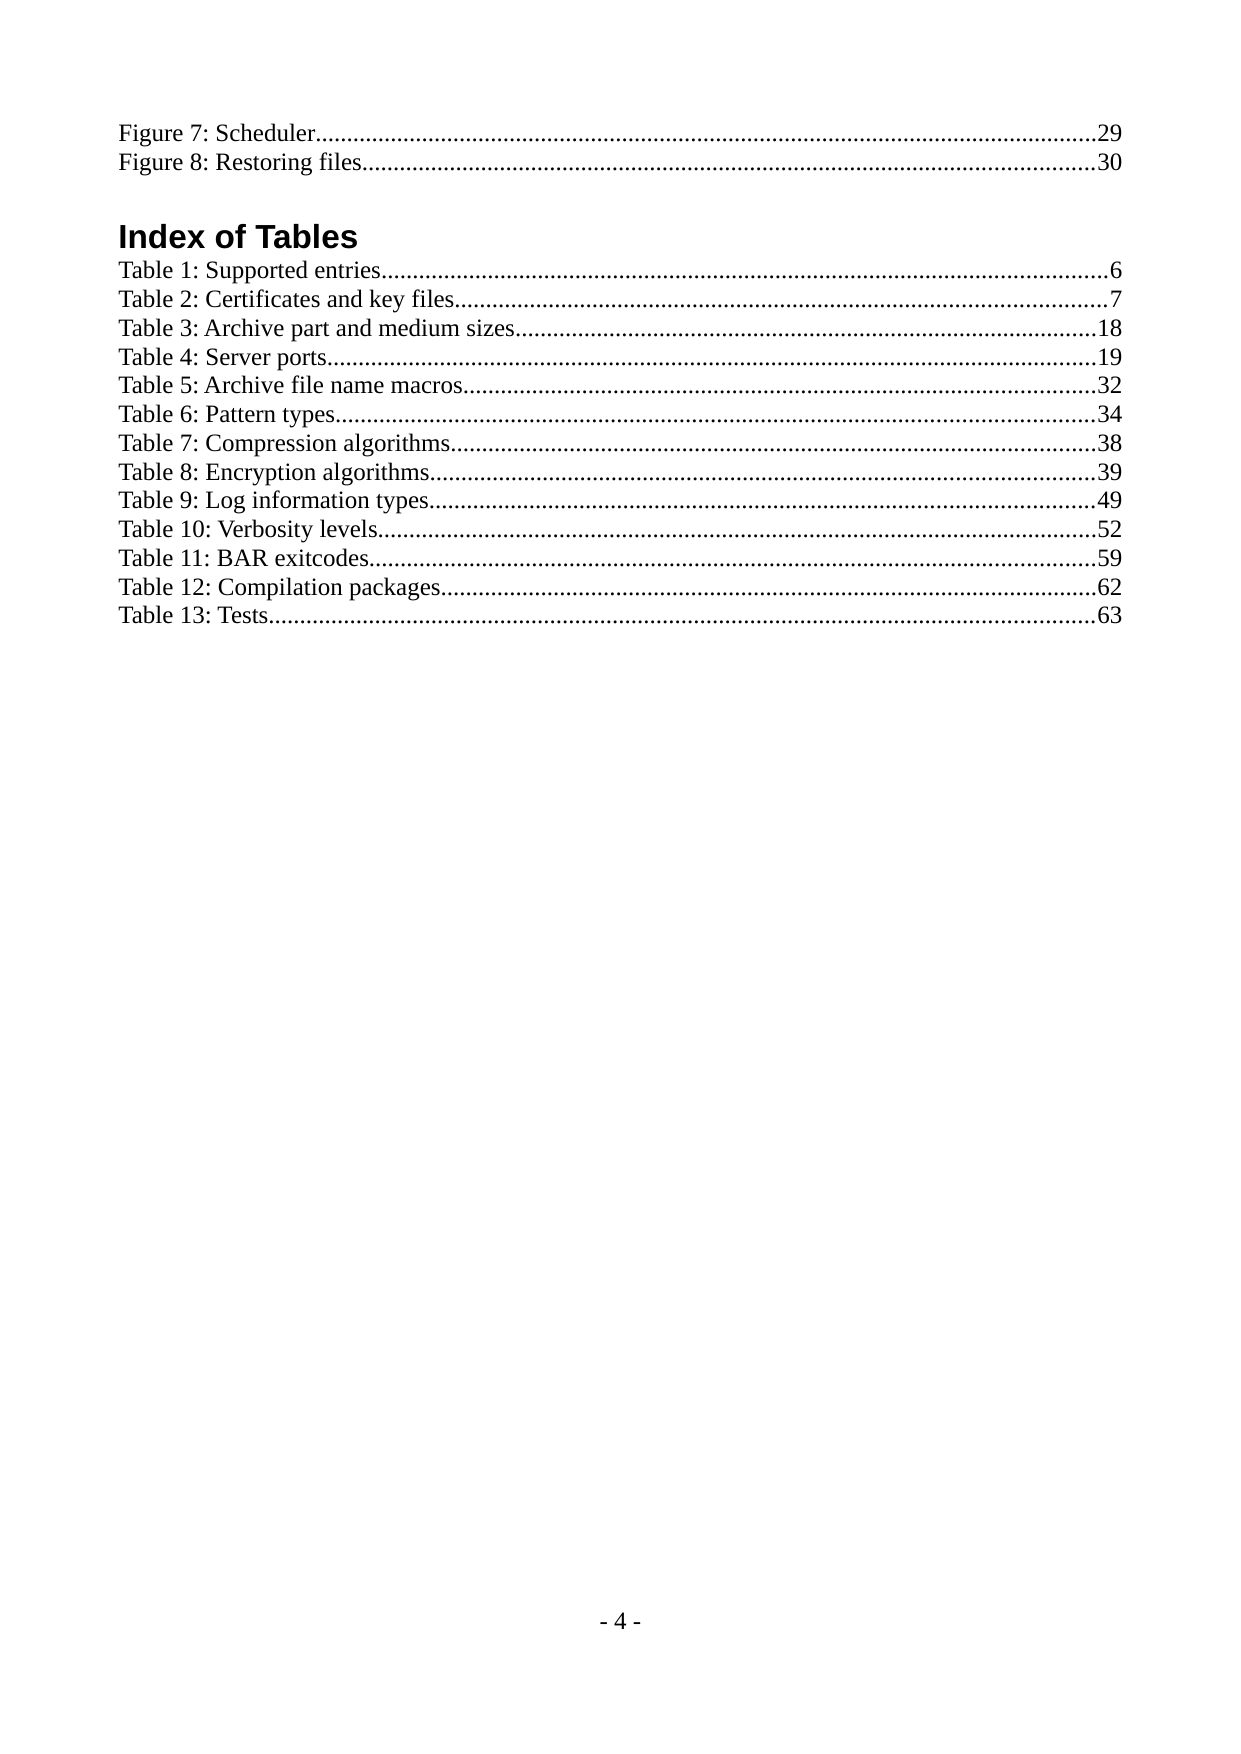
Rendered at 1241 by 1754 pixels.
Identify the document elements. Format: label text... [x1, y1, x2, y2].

text Figure 8: Restoring files 30 [118, 147, 1122, 176]
text Table 3: Archive part and medium sizes 18 [118, 313, 1122, 342]
text Table 12: Compilation packages 62 [118, 572, 1122, 600]
text Table 11: BAR exitcodes 59 [118, 543, 1122, 572]
text Table 10: Verbosity levels 52 [118, 514, 1122, 543]
text Table 2: Certificates and key files 7 [118, 284, 1122, 313]
text Table 1: Supported entries 6 [118, 255, 1122, 284]
text Table 9: Log information types 49 [118, 485, 1122, 514]
text Table 7: Compression algorithms 38 [118, 428, 1122, 457]
text Figure 7: Scheduler 29 [118, 118, 1122, 147]
text Table 4: Server ports 19 [118, 342, 1122, 370]
text Table 5: Archive file name macros 32 [118, 370, 1122, 399]
subtitle Index of Tables [118, 217, 1122, 255]
text Table 8: Encryption algorithms 39 [118, 457, 1122, 485]
text Table 6: Pattern types 34 [118, 399, 1122, 428]
text Table 13: Tests 63 [118, 600, 1122, 629]
